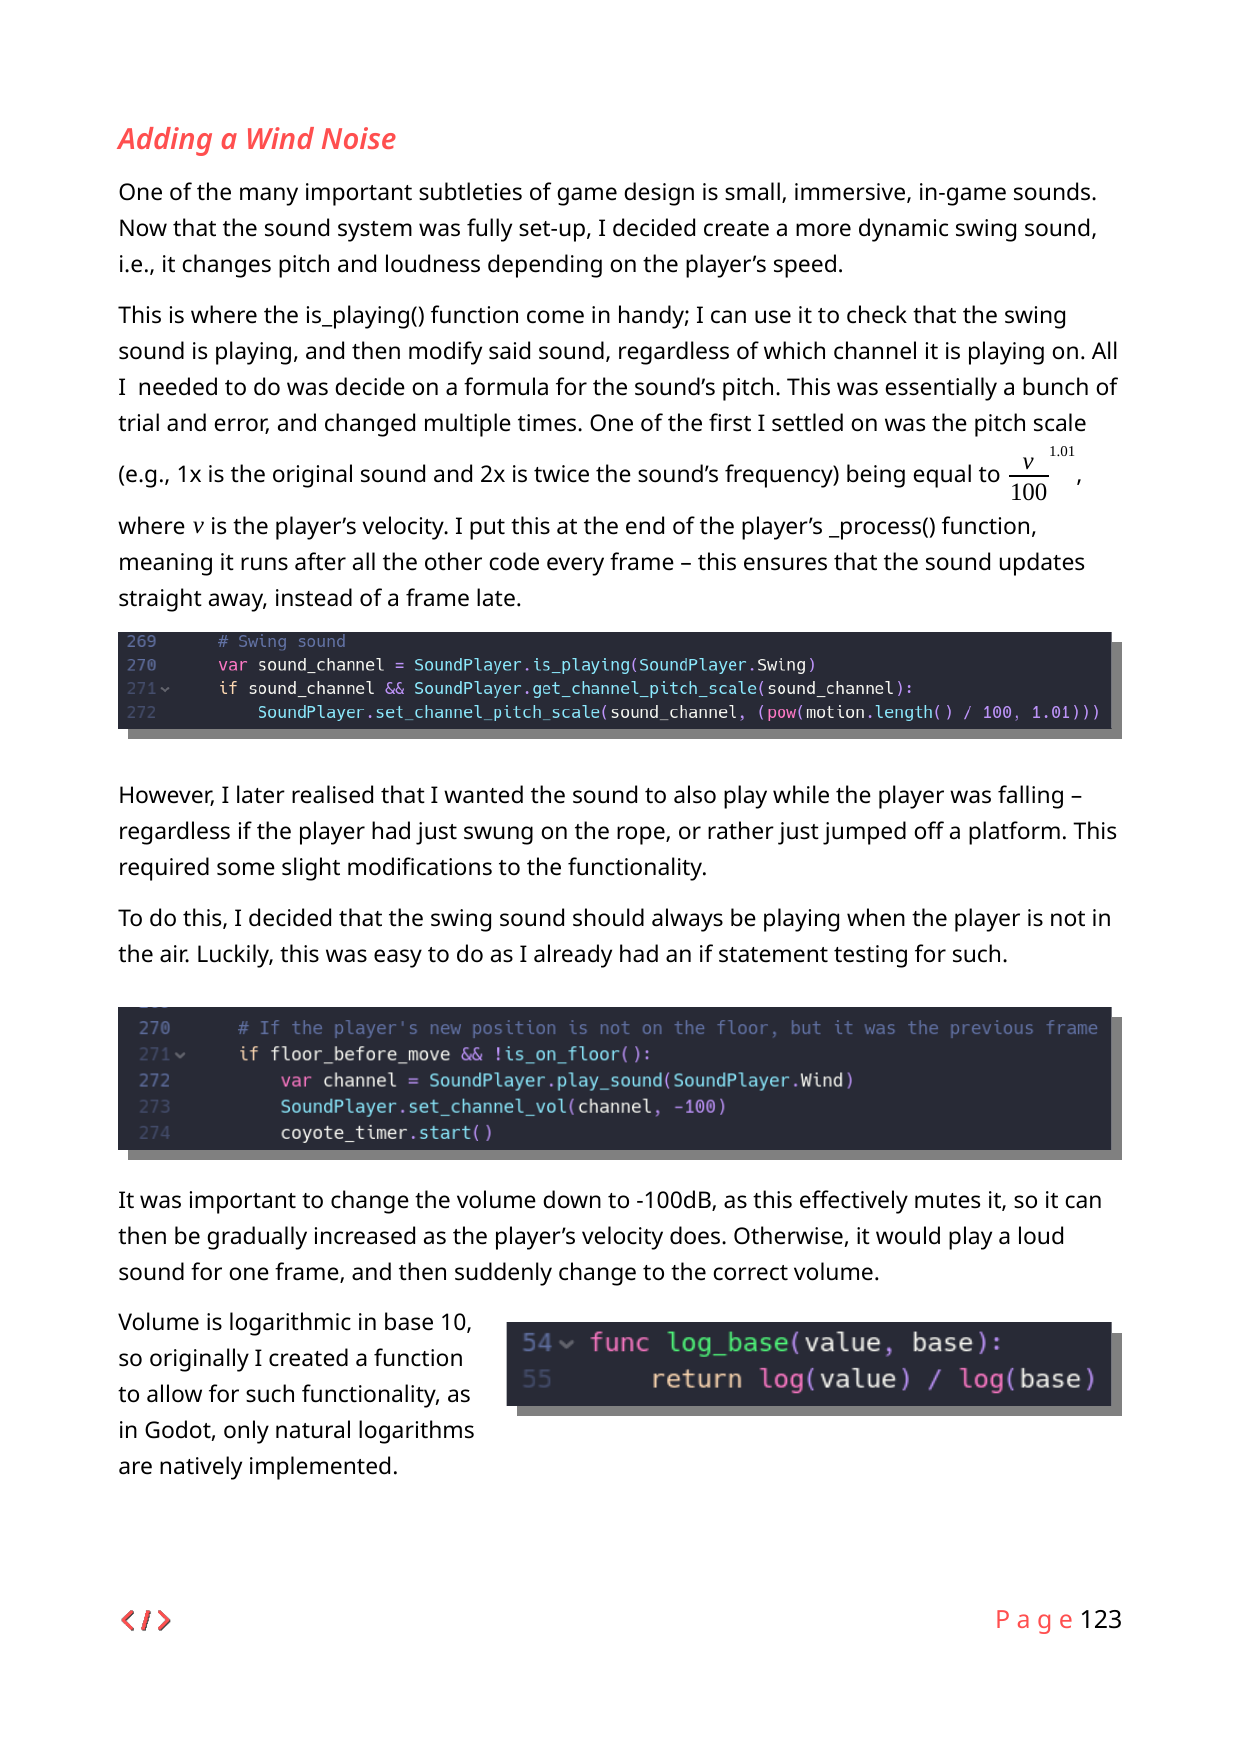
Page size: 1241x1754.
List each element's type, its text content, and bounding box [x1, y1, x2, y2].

text To do this, I decided that the swing sound should always be playing when the player is not in the air. Luckily, this was easy to do as I already had an if statement testing for such. [118, 902, 1122, 969]
text One of the many important subtleties of game design is small, immersive, in-game sounds. Now that the sound system was fully set-up, I decided create a more dynamic swing sound, i.e., it changes pitch and loudness depending on the player’s speed. [118, 176, 1122, 279]
subtitle Adding a Wind Noise [118, 118, 1122, 158]
picture [118, 632, 1112, 729]
picture [118, 1007, 1112, 1150]
picture [506, 1322, 1112, 1406]
text It was important to change the volume down to -100dB, as this effectively mutes it, so it can then be gradually increased as the player’s velocity does. Otherwise, it would play a loud sound for one frame, and then suddenly change to the correct volume. [118, 1150, 1122, 1287]
picture [116, 1591, 175, 1649]
text Volume is logarithmic in base 10, so originally I created a function to allow for such functionality, as in Godot, only natural logarithms are natively implemented. [118, 1306, 1122, 1481]
text This is where the is_playing() function come in handy; I can use it to check that the swing sound is playing, and then modify said sound, regardless of which channel it is playing on. All I needed to do was decide on a formula for the sound’s pitch. This was essentially a bunch of trial and error, and changed multiple times. One of the first I settled on was the pitch scale (e.g., 1x is the original sound and 2x is twice the sound’s frequency) being equal to , where is the player’s velocity. I put this at the end of the player’s _process() function, meaning it runs after all the other code every frame – this ensures that the sound updates straight away, instead of a frame late. [118, 299, 1122, 613]
text [118, 988, 1122, 1017]
text However, I later realised that I wanted the sound to also play while the player was falling – regardless if the player had just swung on the rope, or rather just jumped off a platform. This required some slight modifications to the functionality. [118, 729, 1122, 882]
